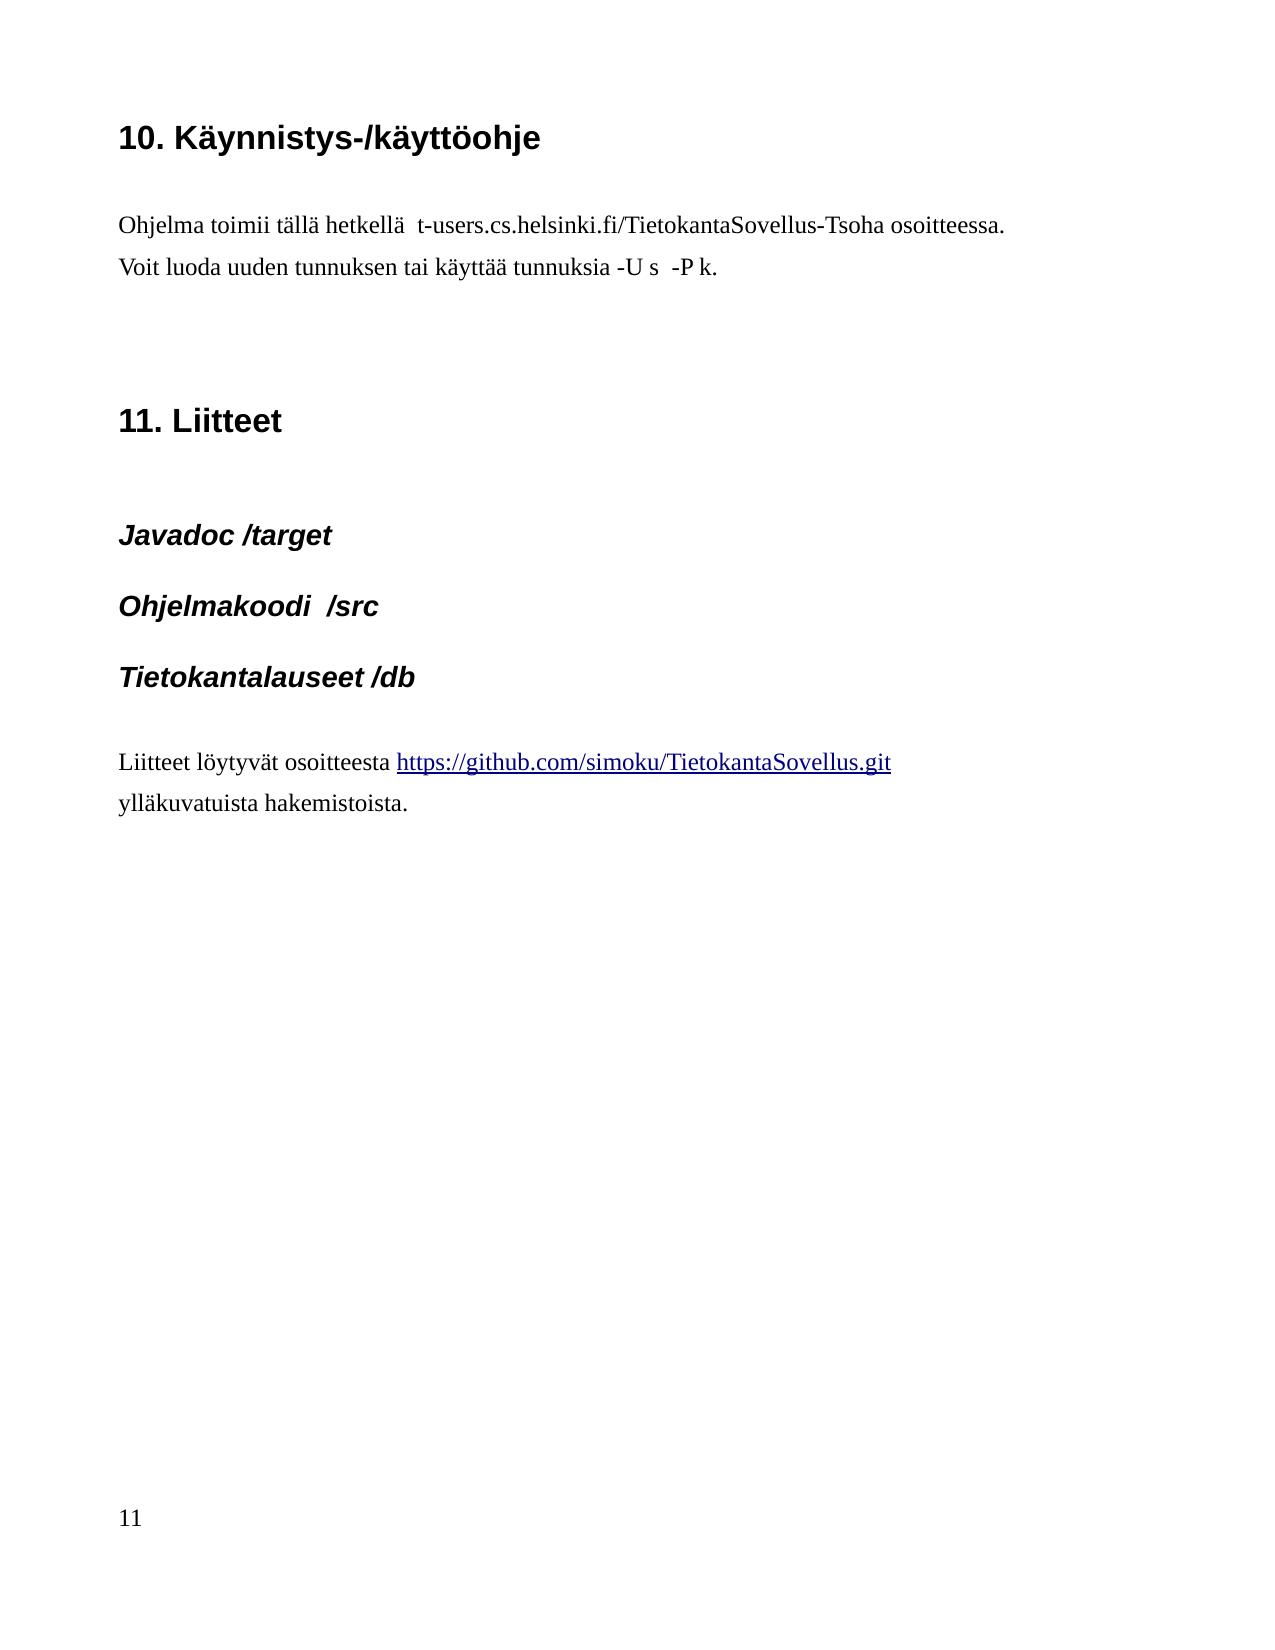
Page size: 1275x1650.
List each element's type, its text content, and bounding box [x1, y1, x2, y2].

text ylläkuvatuista hakemistoista. [118, 788, 1157, 817]
subtitle 10. Käynnistys-/käyttöohje [118, 118, 1157, 157]
text Liitteet löytyvät osoitteesta https://github.com/simoku/TietokantaSovellus.git [118, 747, 1157, 776]
text Ohjelma toimii tällä hetkellä t-users.cs.helsinki.fi/TietokantaSovellus-Tsoha osoitteessa. [118, 211, 1157, 239]
subtitle Tietokantalauseet /db [118, 660, 1157, 693]
subtitle Ohjelmakoodi /src [118, 589, 1157, 622]
subtitle Javadoc /target [118, 518, 1157, 551]
text Voit luoda uuden tunnuksen tai käyttää tunnuksia -U s -P k. [118, 252, 1157, 281]
subtitle 11. Liitteet [118, 401, 1157, 439]
